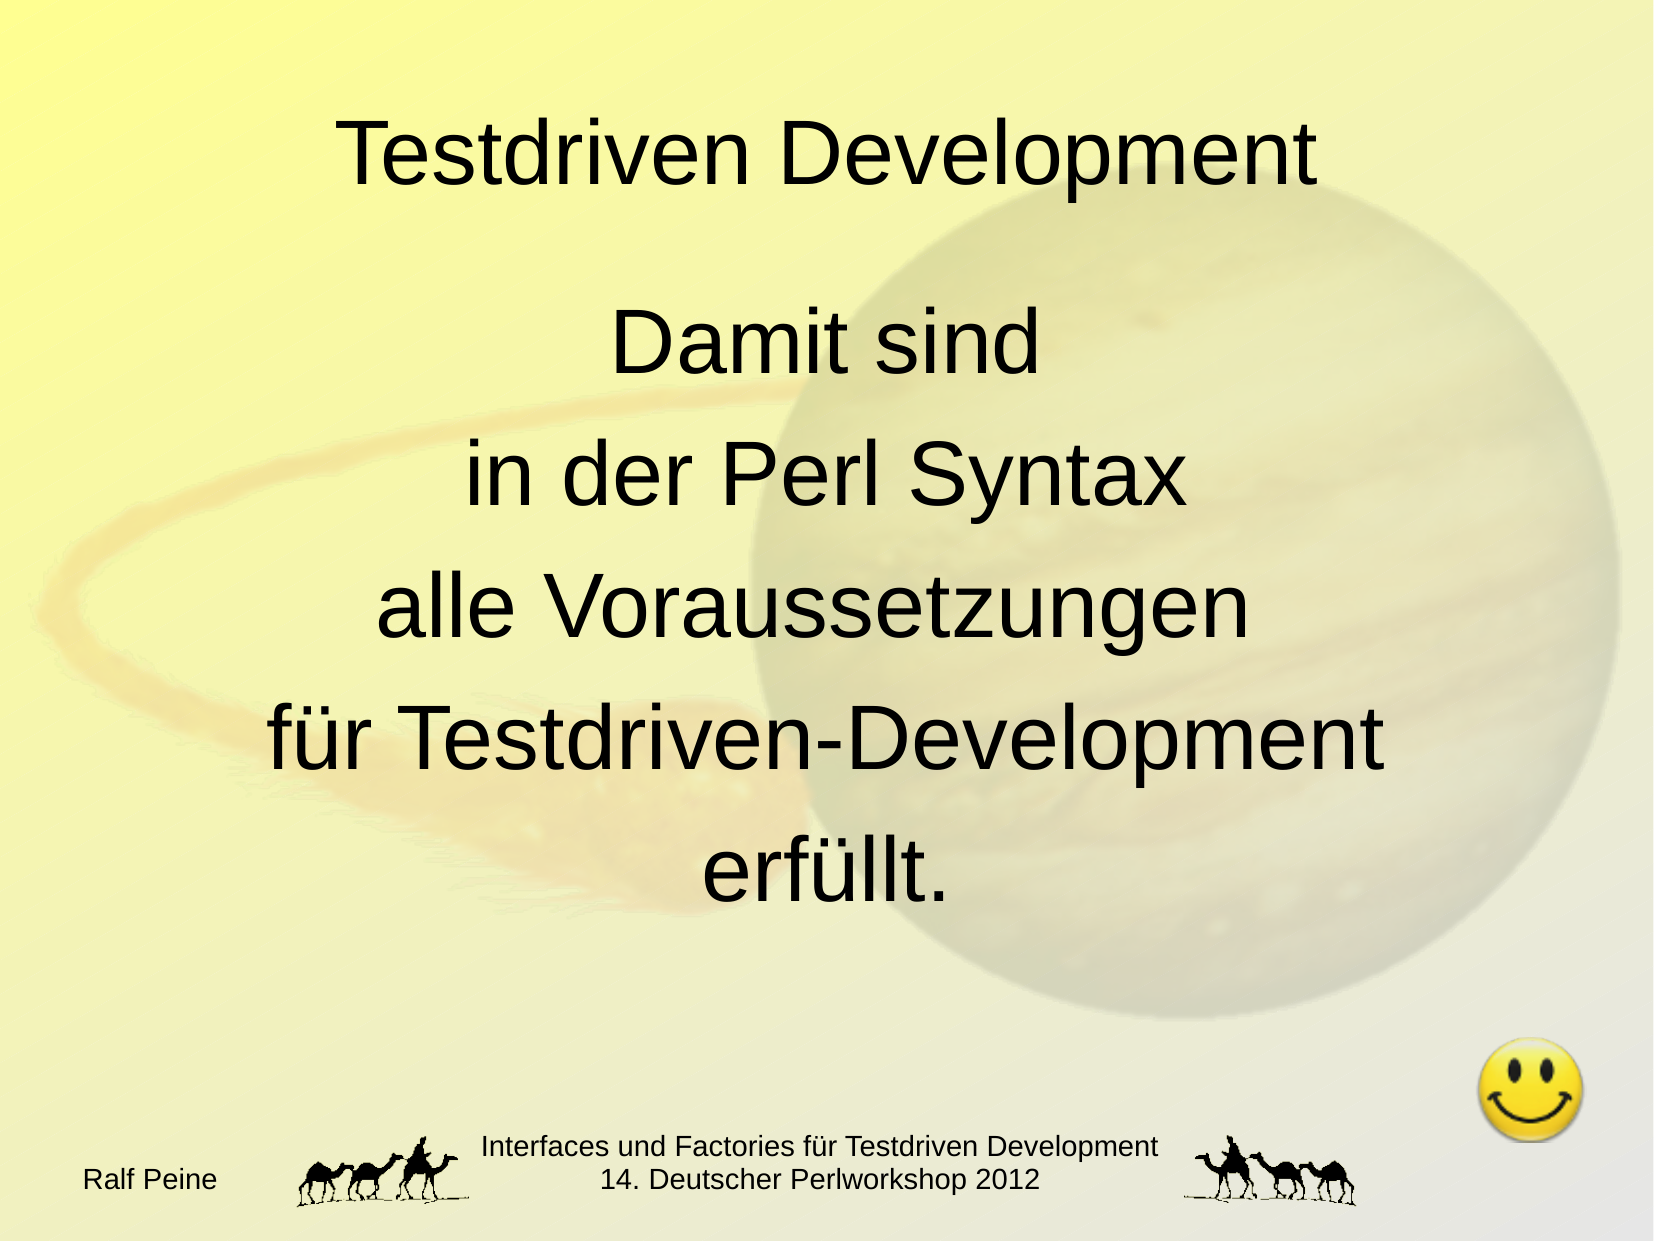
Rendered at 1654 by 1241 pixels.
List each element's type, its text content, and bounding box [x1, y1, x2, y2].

title Testdriven Development [82, 49, 1571, 257]
picture [3, 138, 1654, 1143]
list Damit sind in der Perl Syntax alle Voraussetzungen für Testdriven-Development erfüllt. [215, 290, 1439, 1109]
picture [1184, 1133, 1362, 1213]
picture [291, 1134, 469, 1214]
